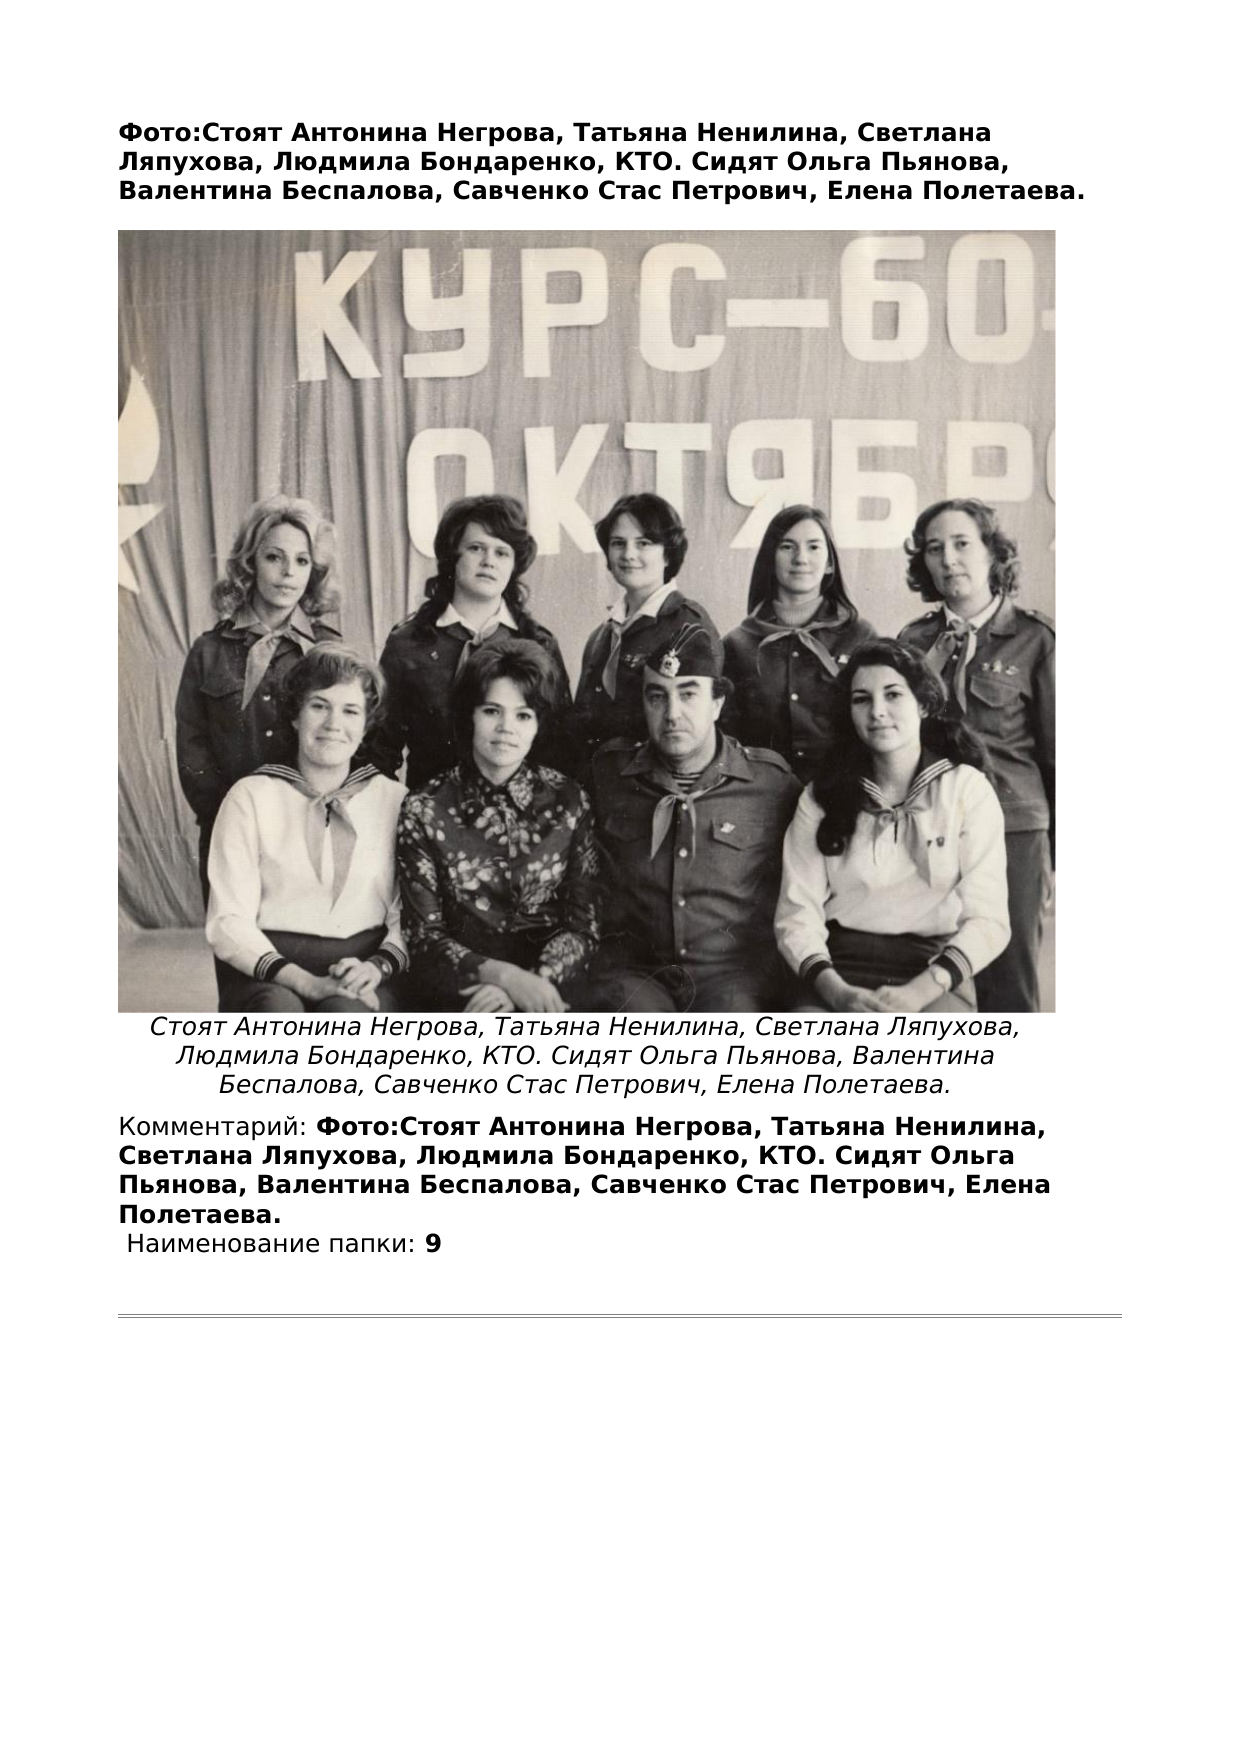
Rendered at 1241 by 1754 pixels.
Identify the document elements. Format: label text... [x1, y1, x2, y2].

picture [118, 230, 1056, 1013]
subtitle Фото:Стоят Антонина Негрова, Татьяна Ненилина, Светлана Ляпухова, Людмила Бондаренко, КТО. Сидят Ольга Пьянова, Валентина Беспалова, Савченко Стас Петрович, Елена Полетаева. [118, 118, 1122, 206]
text Стоят Антонина Негрова, Татьяна Ненилина, Светлана Ляпухова, Людмила Бондаренко, КТО. Сидят Ольга Пьянова, Валентина Беспалова, Савченко Стас Петрович, Елена Полетаева. [118, 1013, 1056, 1100]
text Комментарий: Фото:Стоят Антонина Негрова, Татьяна Ненилина, Светлана Ляпухова, Людмила Бондаренко, КТО. Сидят Ольга Пьянова, Валентина Беспалова, Савченко Стас Петрович, Елена Полетаева. Наименование папки: 9 [118, 1112, 1122, 1287]
